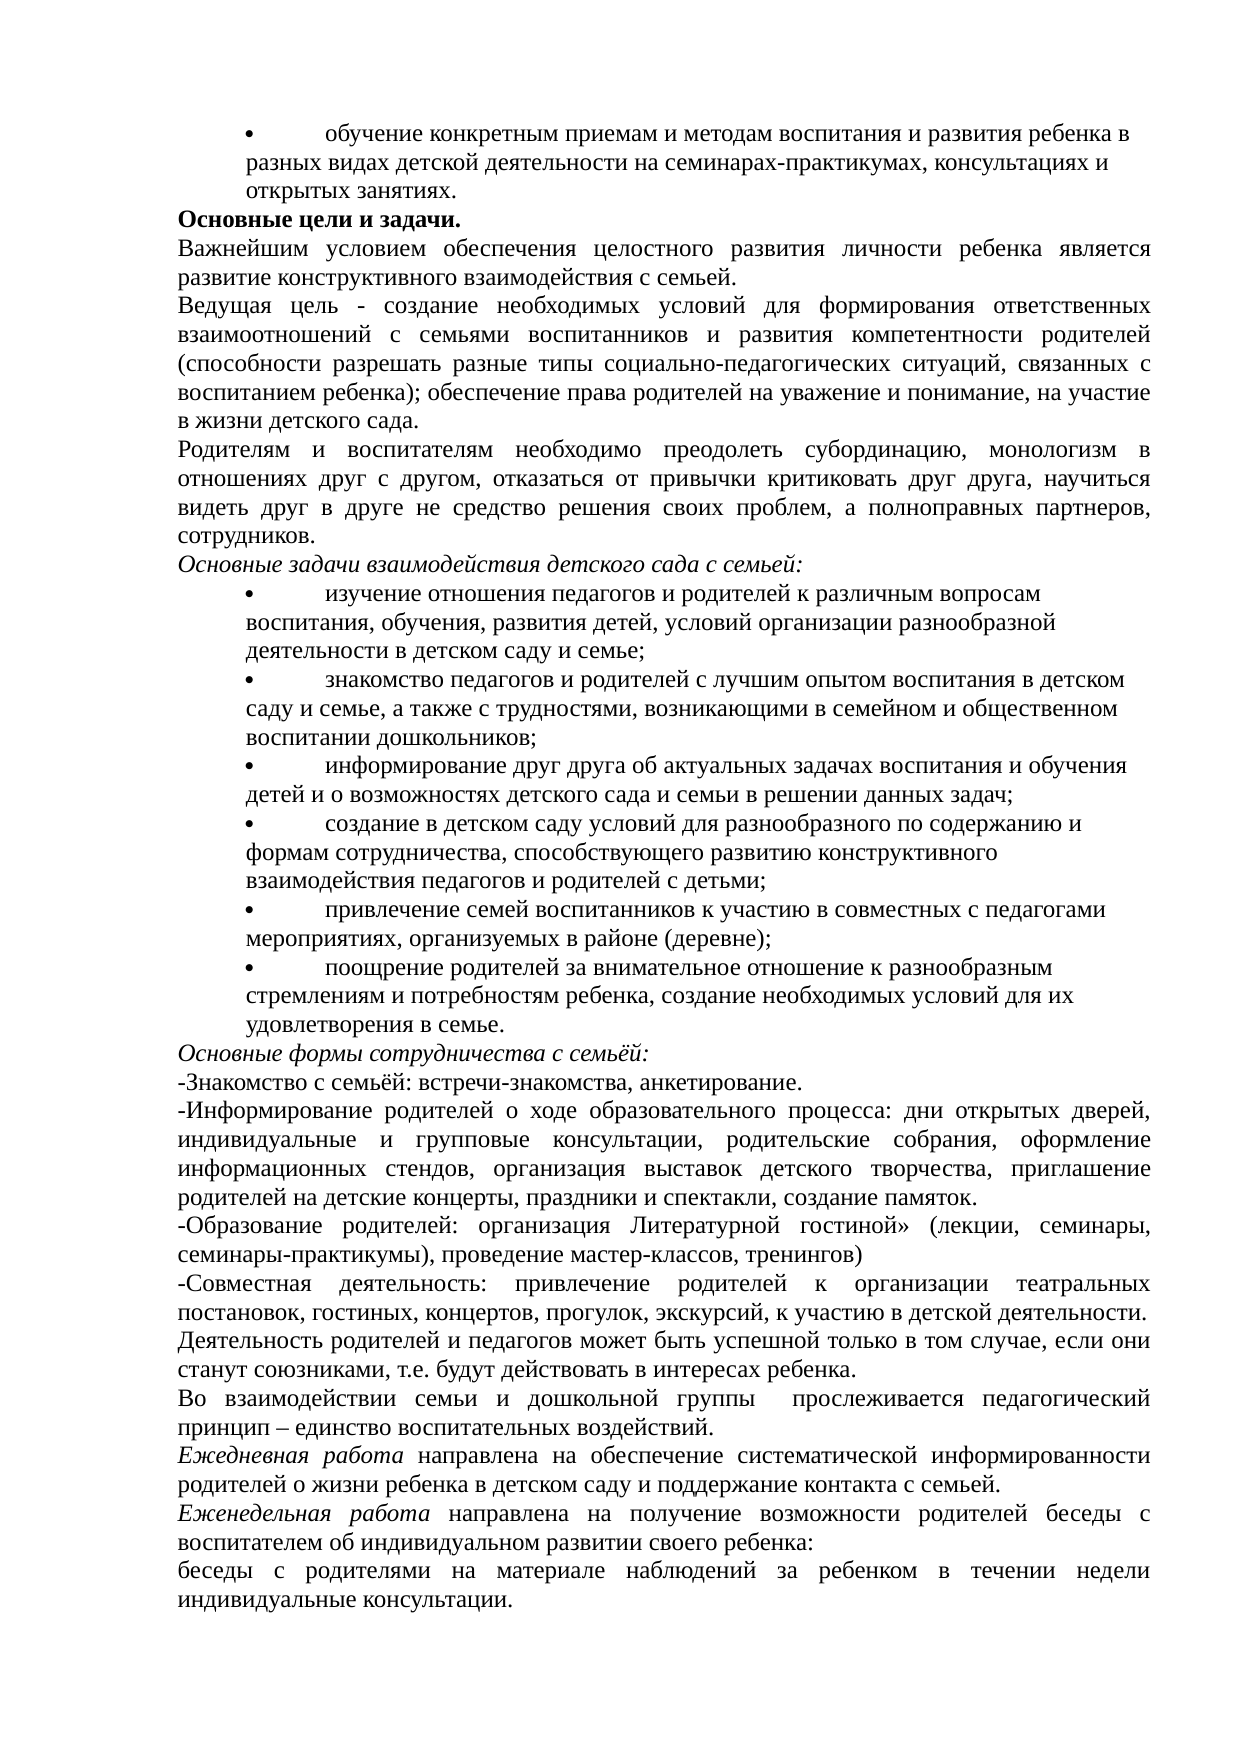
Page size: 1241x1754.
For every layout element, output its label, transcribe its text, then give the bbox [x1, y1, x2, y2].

text Основные формы сотрудничества с семьёй: [177, 1038, 1152, 1067]
list информирование друг друга об актуальных задачах воспитания и обучения детей и о возможностях детского сада и семьи в решении данных задач; [246, 751, 1152, 808]
list знакомство педагогов и родителей с лучшим опытом воспитания в детском саду и семье, а также с трудностями, возникающими в семейном и общественном воспитании дошкольников; [246, 664, 1152, 751]
text -Образование родителей: организация Литературной гостиной» (лекции, семинары, семинары-практикумы), проведение мастер-классов, тренингов) [177, 1211, 1152, 1268]
text -Информирование родителей о ходе образовательного процесса: дни открытых дверей, индивидуальные и групповые консультации, родительские собрания, оформление информационных стендов, организация выставок детского творчества, приглашение родителей на детские концерты, праздники и спектакли, создание памяток. [177, 1096, 1152, 1211]
text Ежедневная работа направлена на обеспечение систематической информированности родителей о жизни ребенка в детском саду и поддержание контакта с семьей. [177, 1441, 1152, 1498]
text Важнейшим условием обеспечения целостного развития личности ребенка является развитие конструктивного взаимодействия с семьей. [177, 233, 1152, 291]
list обучение конкретным приемам и методам воспитания и развития ребенка в разных видах детской деятельности на семинарах-практикумах, консультациях и открытых занятиях. [246, 118, 1152, 204]
list поощрение родителей за внимательное отношение к разнообразным стремлениям и потребностям ребенка, создание необходимых условий для их удовлетворения в семье. [246, 952, 1152, 1038]
text Ведущая цель - создание необходимых условий для формирования ответственных взаимоотношений с семьями воспитанников и развития компетентности родителей (способности разрешать разные типы социально-педагогических ситуаций, связанных с воспитанием ребенка); обеспечение права родителей на уважение и понимание, на участие в жизни детского сада. [177, 291, 1152, 434]
list создание в детском саду условий для разнообразного по содержанию и формам сотрудничества, способствующего развитию конструктивного взаимодействия педагогов и родителей с детьми; [246, 808, 1152, 894]
text Во взаимодействии семьи и дошкольной группы прослеживается педагогический принцип – единство воспитательных воздействий. [177, 1383, 1152, 1441]
text беседы с родителями на материале наблюдений за ребенком в течении недели индивидуальные консультации. [177, 1556, 1152, 1613]
text -Совместная деятельность: привлечение родителей к организации театральных постановок, гостиных, концертов, прогулок, экскурсий, к участию в детской деятельности. [177, 1268, 1152, 1326]
text Еженедельная работа направлена на получение возможности родителей беседы с воспитателем об индивидуальном развитии своего ребенка: [177, 1498, 1152, 1556]
text -Знакомство с семьёй: встречи-знакомства, анкетирование. [177, 1067, 1152, 1096]
list привлечение семей воспитанников к участию в совместных с педагогами мероприятиях, организуемых в районе (деревне); [246, 894, 1152, 952]
text Деятельность родителей и педагогов может быть успешной только в том случае, если они станут союзниками, т.е. будут действовать в интересах ребенка. [177, 1326, 1152, 1383]
text Основные задачи взаимодействия детского сада с семьей: [177, 549, 1152, 578]
text Основные цели и задачи. [177, 204, 1152, 233]
text Родителям и воспитателям необходимо преодолеть субординацию, монологизм в отношениях друг с другом, отказаться от привычки критиковать друг друга, научиться видеть друг в друге не средство решения своих проблем, а полноправных партнеров, сотрудников. [177, 434, 1152, 549]
list изучение отношения педагогов и родителей к различным вопросам воспитания, обучения, развития детей, условий организации разнообразной деятельности в детском саду и семье; [246, 578, 1152, 664]
